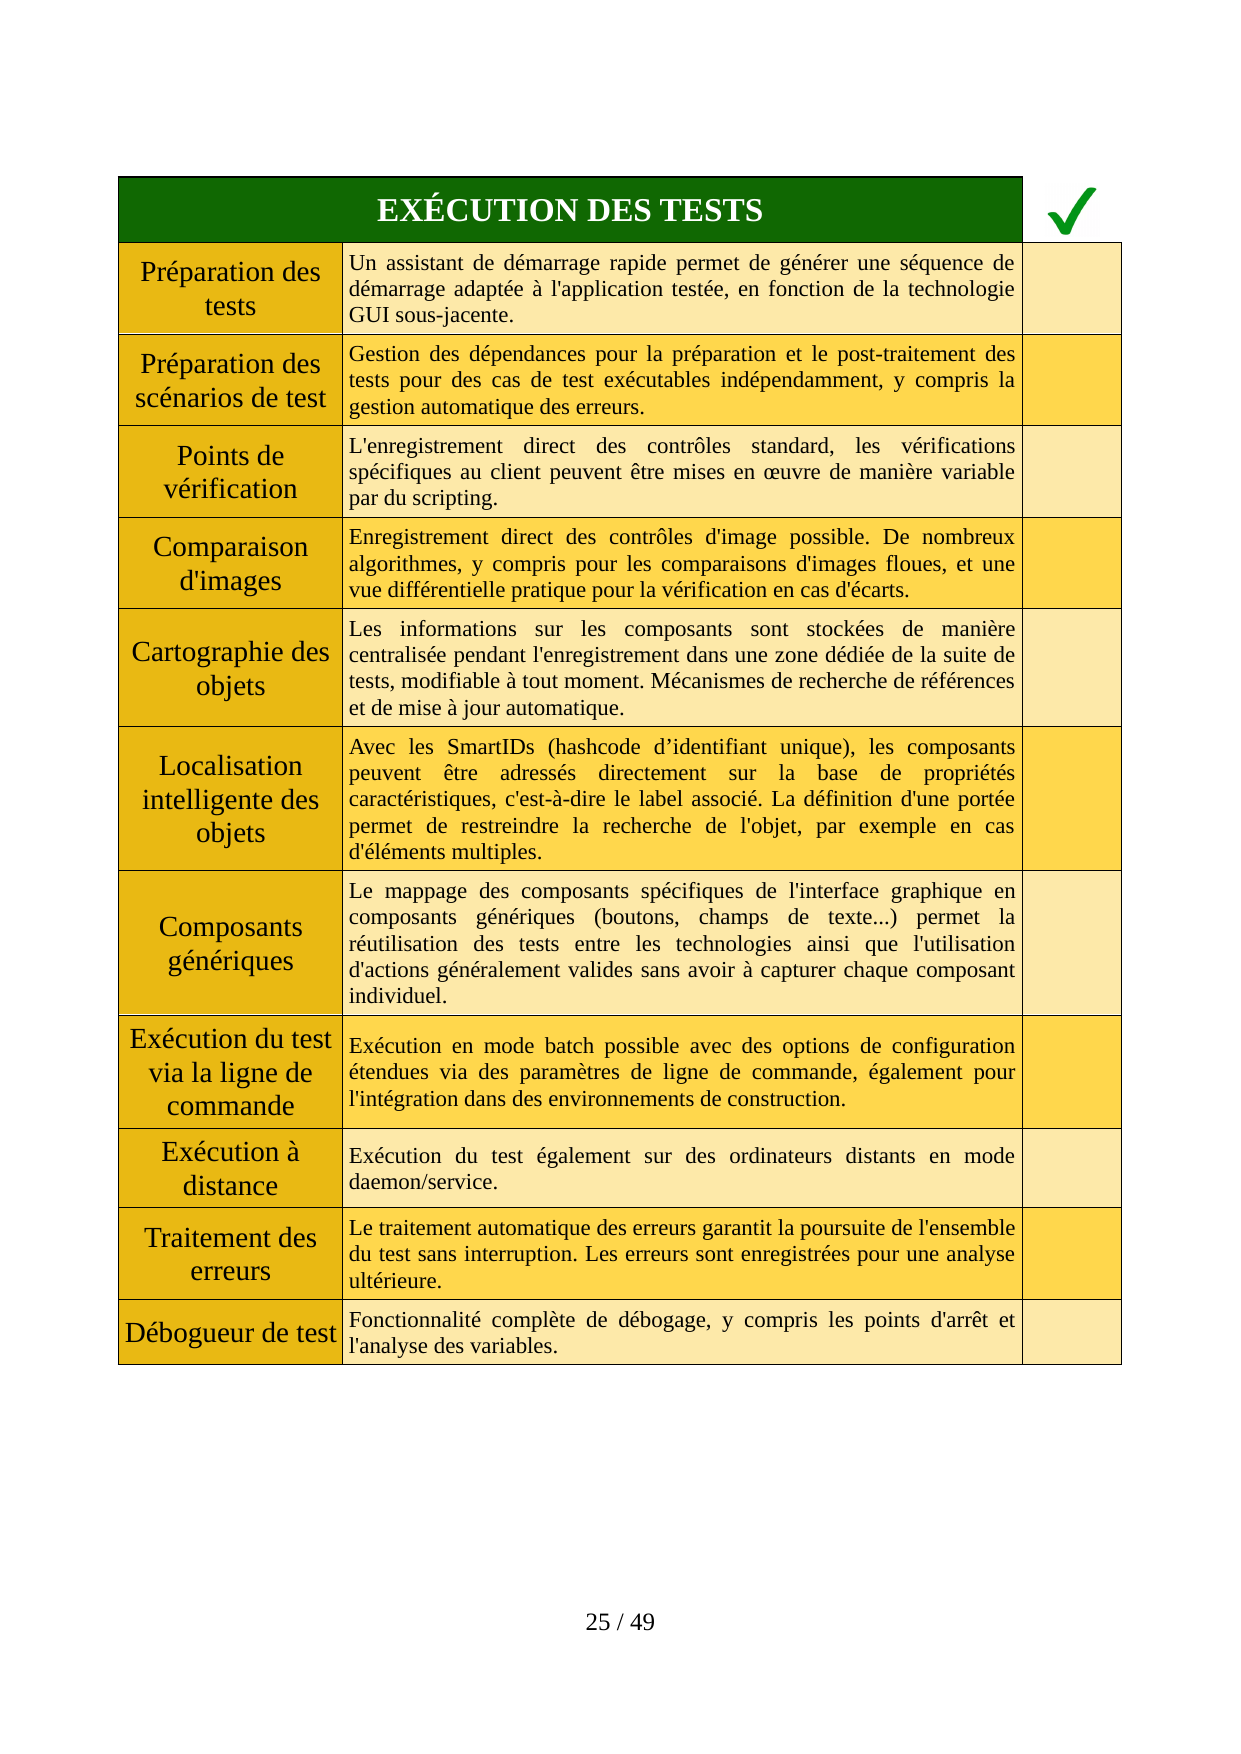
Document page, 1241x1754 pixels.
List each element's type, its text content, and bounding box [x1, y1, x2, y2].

table_header EXÉCUTION DES TESTS [119, 178, 1022, 242]
table_cell Le mappage des composants spécifiques de l'interface graphique en composants génériques (boutons, champs de texte...) permet la réutilisation des tests entre les technologies ainsi que l'utilisation d'actions généralement valides sans avoir à capturer chaque composant individuel. [343, 871, 1022, 1014]
table_cell Préparation des tests [119, 243, 342, 333]
table_cell Comparaison d'images [119, 518, 342, 608]
table_cell Le traitement automatique des erreurs garantit la poursuite de l'ensemble du test sans interruption. Les erreurs sont enregistrées pour une analyse ultérieure. [343, 1208, 1022, 1299]
table_cell Localisation intelligente des objets [119, 727, 342, 870]
table_cell Exécution du test également sur des ordinateurs distants en mode daemon/service. [343, 1129, 1022, 1207]
table_cell Exécution du test via la ligne de commande [119, 1016, 342, 1128]
table_cell Exécution en mode batch possible avec des options de configuration étendues via des paramètres de ligne de commande, également pour l'intégration dans des environnements de construction. [343, 1016, 1022, 1128]
table_header [1023, 176, 1122, 242]
table_cell Composants génériques [119, 871, 342, 1014]
table_cell Gestion des dépendances pour la préparation et le post-traitement des tests pour des cas de test exécutables indépendamment, y compris la gestion automatique des erreurs. [343, 335, 1022, 425]
table_cell [1023, 727, 1121, 870]
table_cell [1023, 871, 1121, 1014]
table_cell Enregistrement direct des contrôles d'image possible. De nombreux algorithmes, y compris pour les comparaisons d'images floues, et une vue différentielle pratique pour la vérification en cas d'écarts. [343, 518, 1022, 608]
table_cell Cartographie des objets [119, 609, 342, 726]
table_cell [1023, 243, 1121, 333]
table_cell [1023, 1208, 1121, 1299]
table_cell [1023, 426, 1121, 517]
table_cell Traitement des erreurs [119, 1208, 342, 1299]
table_cell Débogueur de test [119, 1300, 342, 1364]
table_cell [1023, 609, 1121, 726]
table_cell Préparation des scénarios de test [119, 335, 342, 425]
table_cell Exécution à distance [119, 1129, 342, 1207]
table_cell [1023, 1016, 1121, 1128]
table_cell Les informations sur les composants sont stockées de manière centralisée pendant l'enregistrement dans une zone dédiée de la suite de tests, modifiable à tout moment. Mécanismes de recherche de références et de mise à jour automatique. [343, 609, 1022, 726]
table_cell [1023, 1300, 1121, 1364]
table_cell [1023, 518, 1121, 608]
table_cell Points de vérification [119, 426, 342, 517]
table_cell Un assistant de démarrage rapide permet de générer une séquence de démarrage adaptée à l'application testée, en fonction de la technologie GUI sous-jacente. [343, 243, 1022, 333]
picture [1043, 183, 1101, 237]
table_cell Avec les SmartIDs (hashcode d’identifiant unique), les composants peuvent être adressés directement sur la base de propriétés caractéristiques, c'est-à-dire le label associé. La définition d'une portée permet de restreindre la recherche de l'objet, par exemple en cas d'éléments multiples. [343, 727, 1022, 870]
table_cell [1023, 1129, 1121, 1207]
table_cell L'enregistrement direct des contrôles standard, les vérifications spécifiques au client peuvent être mises en œuvre de manière variable par du scripting. [343, 426, 1022, 517]
table_cell [1023, 335, 1121, 425]
table_cell Fonctionnalité complète de débogage, y compris les points d'arrêt et l'analyse des variables. [343, 1300, 1022, 1364]
